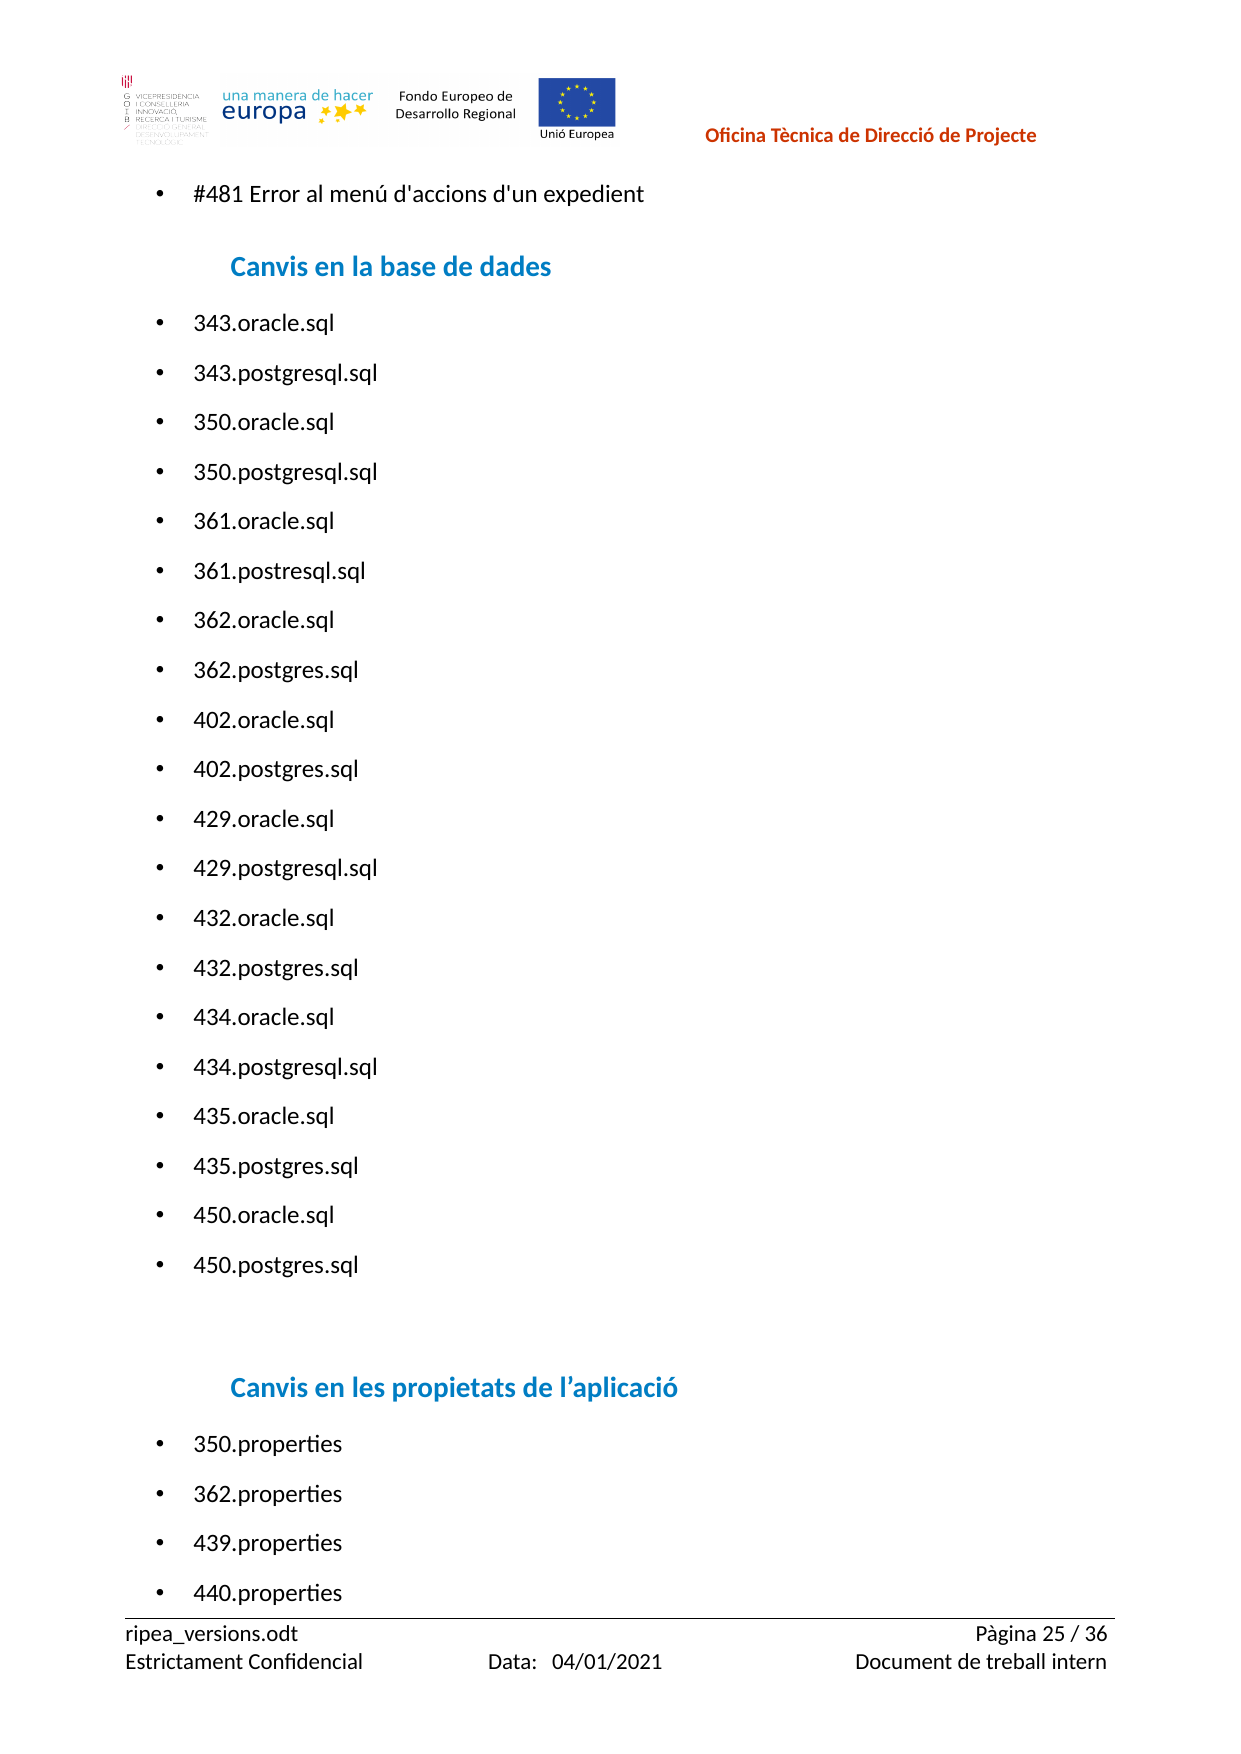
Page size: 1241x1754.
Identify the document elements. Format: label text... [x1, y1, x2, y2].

list 432.postgres.sql [156, 952, 1122, 982]
list 435.oracle.sql [156, 1101, 1122, 1131]
subtitle Canvis en la base de dades [153, 248, 1122, 283]
list 429.postgresql.sql [156, 853, 1122, 883]
list 439.properties [156, 1527, 1122, 1558]
list 350.properties [156, 1428, 1122, 1459]
list 429.oracle.sql [156, 803, 1122, 833]
list 361.oracle.sql [156, 506, 1122, 536]
list 362.oracle.sql [156, 605, 1122, 635]
list 402.oracle.sql [156, 704, 1122, 734]
list 402.postgres.sql [156, 753, 1122, 784]
list 350.oracle.sql [156, 406, 1122, 437]
list 440.properties [156, 1577, 1122, 1608]
list 362.properties [156, 1478, 1122, 1508]
list 450.oracle.sql [156, 1200, 1122, 1230]
list 343.oracle.sql [156, 307, 1122, 338]
list 432.oracle.sql [156, 902, 1122, 933]
picture [118, 73, 213, 147]
subtitle Canvis en les propietats de l’aplicació [153, 1369, 1122, 1405]
list 362.postgres.sql [156, 654, 1122, 685]
list 361.postresql.sql [156, 555, 1122, 586]
list 350.postgresql.sql [156, 456, 1122, 486]
picture [219, 73, 621, 147]
list 434.postgresql.sql [156, 1051, 1122, 1081]
list 435.postgres.sql [156, 1150, 1122, 1181]
list #481 Error al menú d'accions d'un expedient [156, 178, 1122, 208]
list 450.postgres.sql [156, 1249, 1122, 1280]
list 343.postgresql.sql [156, 357, 1122, 387]
list 434.oracle.sql [156, 1001, 1122, 1032]
